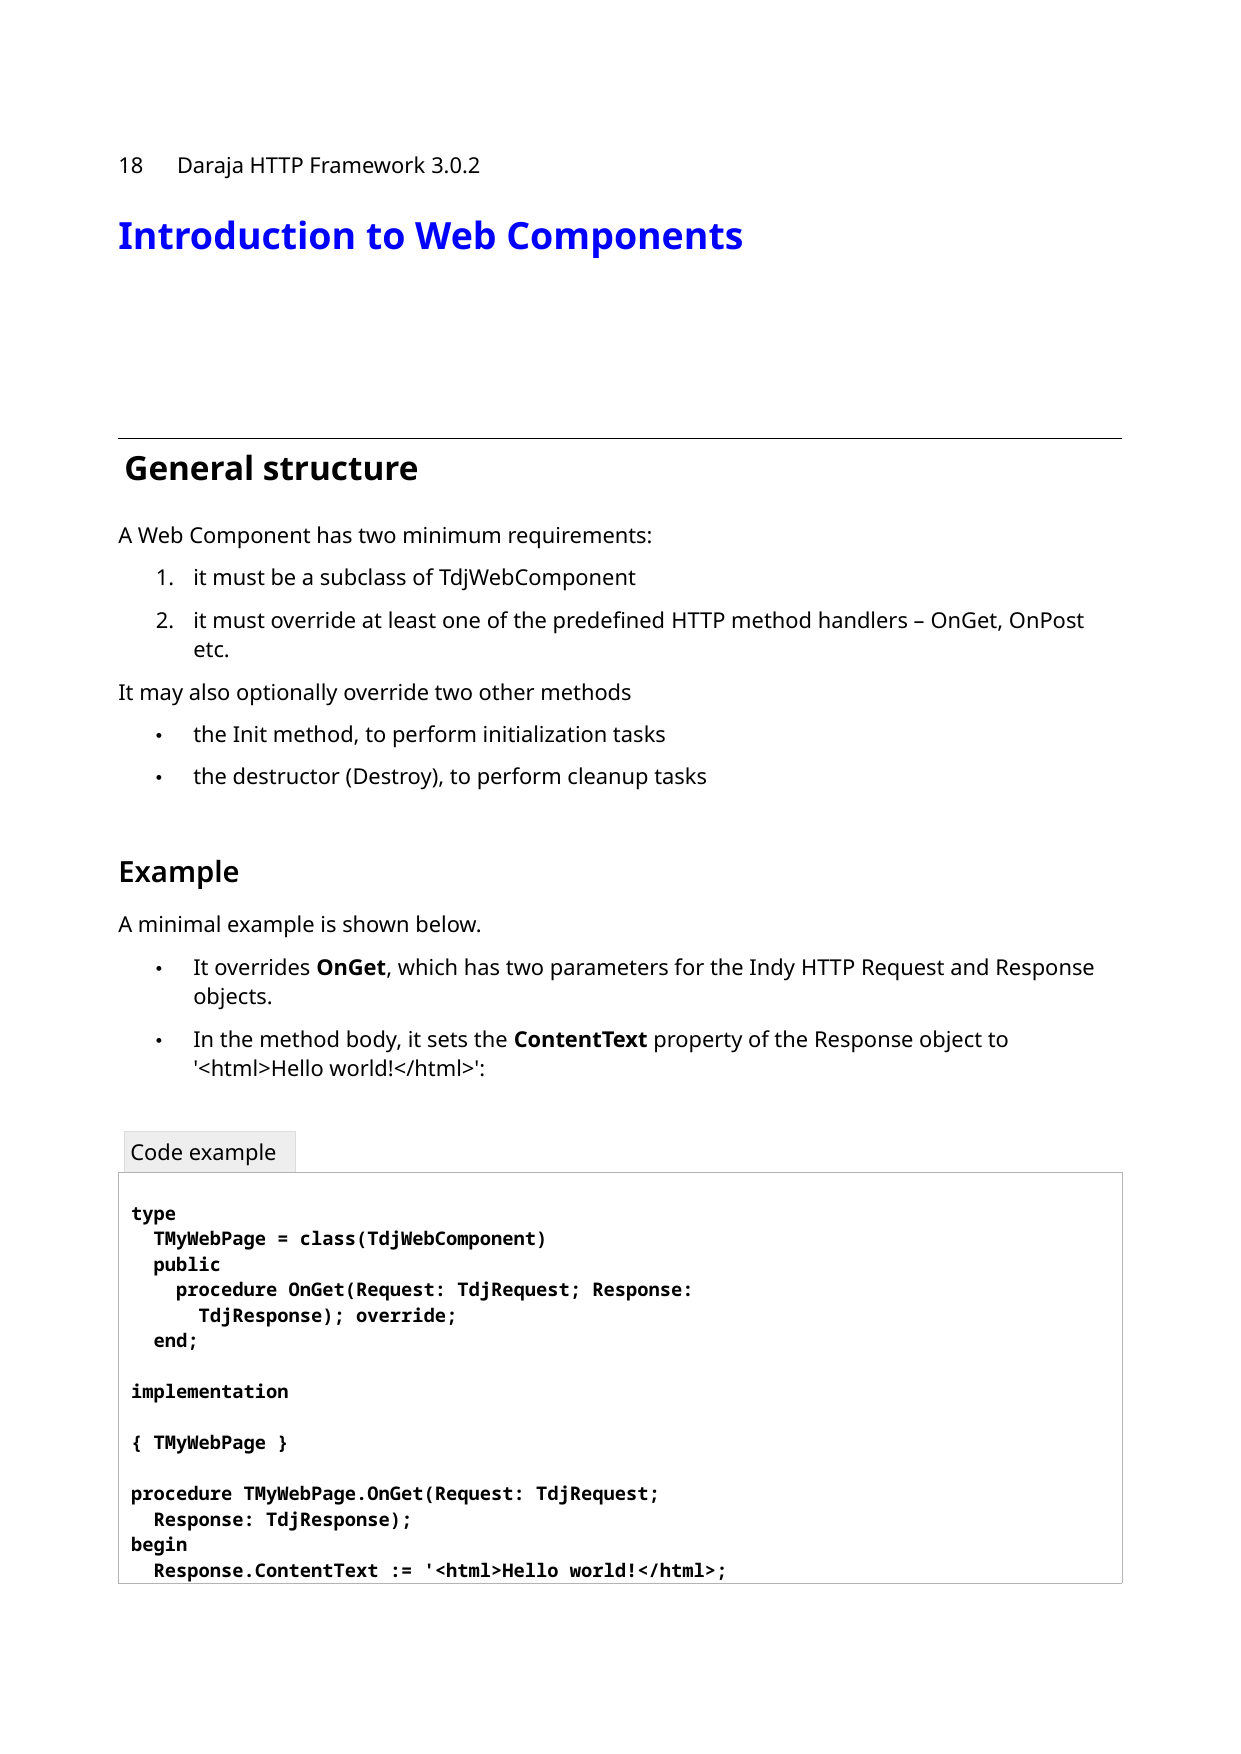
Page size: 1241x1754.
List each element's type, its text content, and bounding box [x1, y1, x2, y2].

list In the method body, it sets the ContentText property of the Response object to '<html>Hello world!</html>': [156, 1024, 1122, 1083]
text A minimal example is shown below. [118, 909, 1122, 939]
text A Web Component has two minimum requirements: [118, 520, 1122, 550]
text procedure OnGet(Request: TdjRequest; Response: [119, 1274, 1122, 1300]
text Response.ContentText := '<html>Hello world!</html>; [119, 1555, 1122, 1583]
text procedure TMyWebPage.OnGet(Request: TdjRequest; [119, 1478, 1122, 1504]
text It may also optionally override two other methods [118, 677, 1122, 706]
text Response: TdjResponse); [119, 1504, 1122, 1529]
subtitle General structure [118, 439, 1122, 496]
text { TMyWebPage } [119, 1427, 1122, 1455]
text type [119, 1198, 1122, 1223]
list it must override at least one of the predefined HTTP method handlers – OnGet, OnPost etc. [156, 604, 1122, 664]
text end; [119, 1325, 1122, 1353]
text begin [119, 1529, 1122, 1555]
list the Init method, to perform initialization tasks [156, 719, 1122, 749]
subtitle Introduction to Web Components [118, 209, 1122, 260]
text public [119, 1249, 1122, 1274]
list It overrides OnGet, which has two parameters for the Indy HTTP Request and Response objects. [156, 952, 1122, 1011]
text TdjResponse); override; [119, 1300, 1122, 1325]
list the destructor (Destroy), to perform cleanup tasks [156, 761, 1122, 791]
subtitle Example [118, 851, 1122, 891]
text Code example [125, 1132, 295, 1172]
list it must be a subclass of TdjWebComponent [156, 562, 1122, 592]
text implementation [119, 1376, 1122, 1404]
text TMyWebPage = class(TdjWebComponent) [119, 1223, 1122, 1249]
